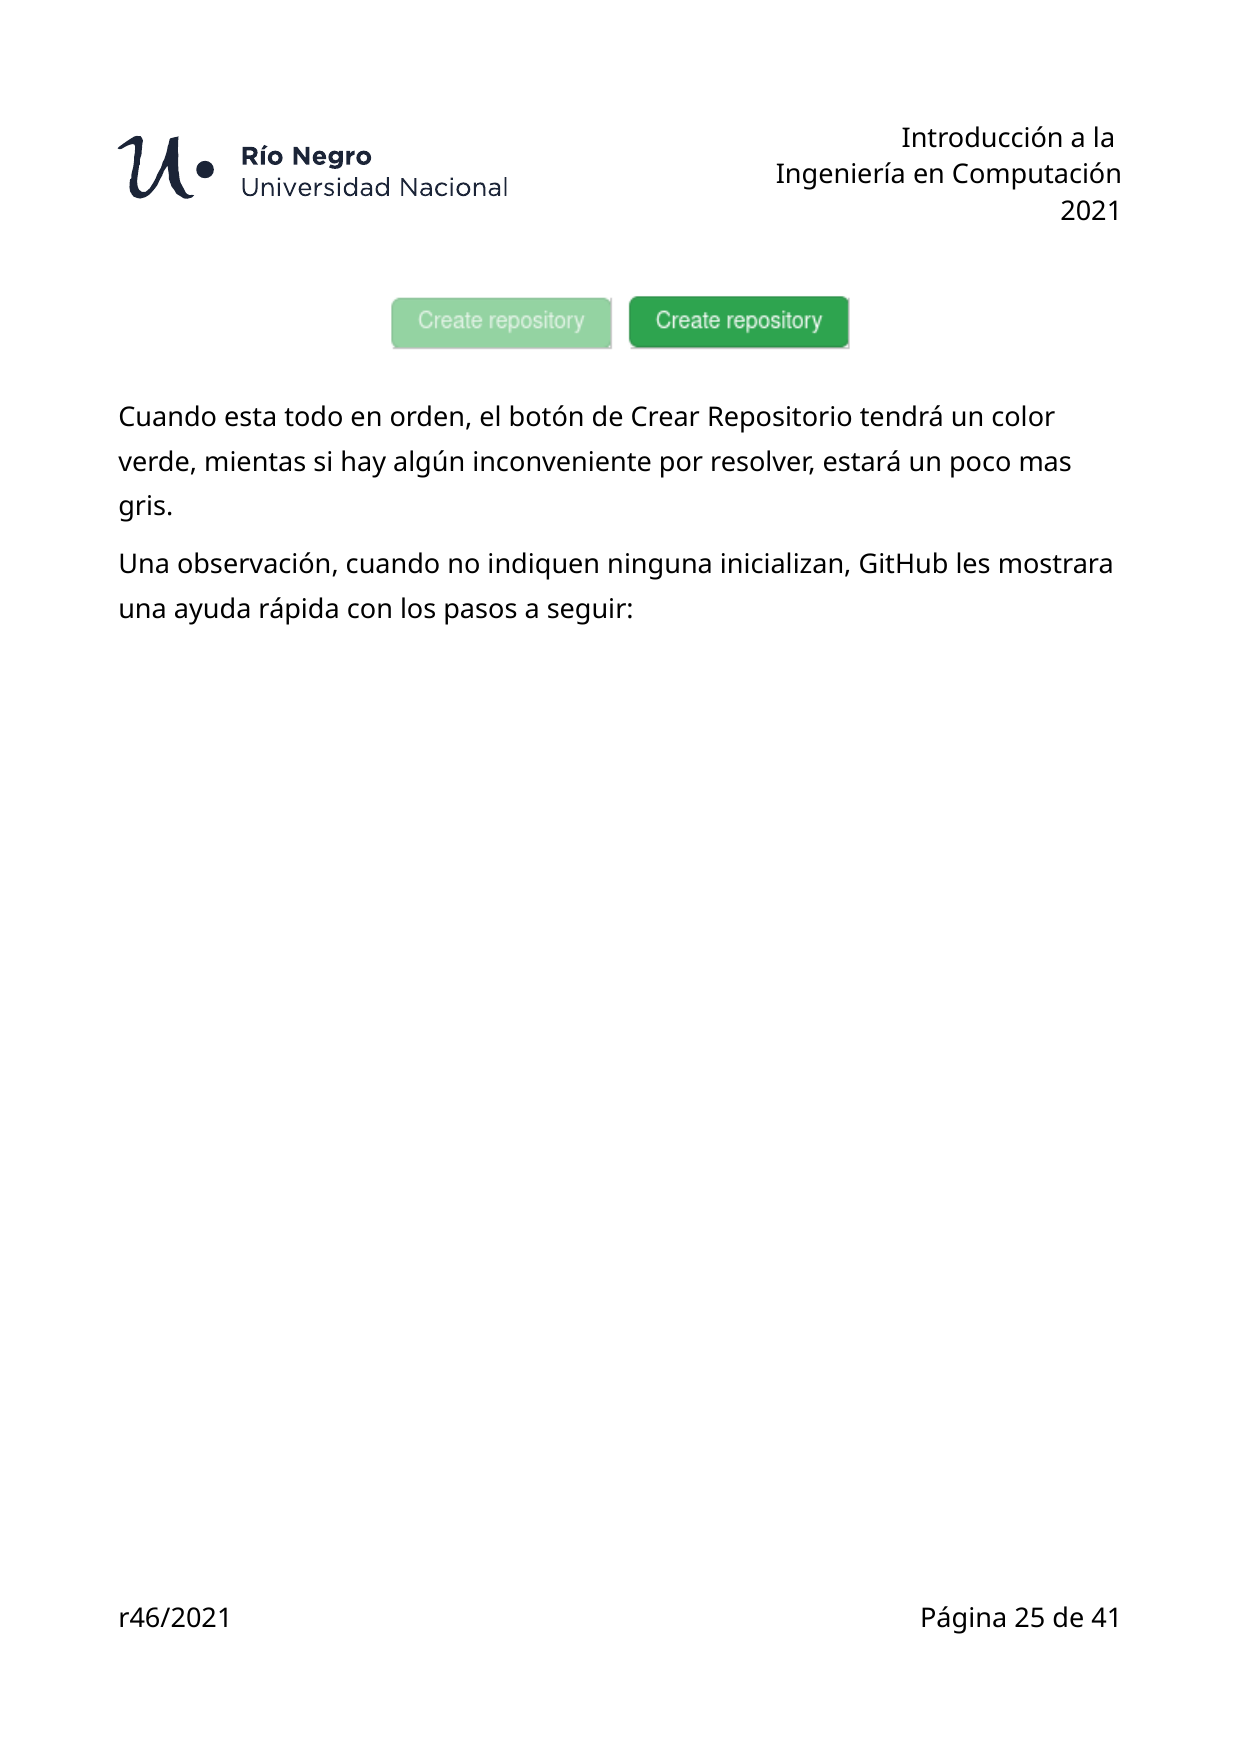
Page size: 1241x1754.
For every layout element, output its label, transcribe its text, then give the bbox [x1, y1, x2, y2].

text Una observación, cuando no indiquen ninguna inicializan, GitHub les mostrara una ayuda rápida con los pasos a seguir: [118, 545, 1122, 626]
text Cuando esta todo en orden, el botón de Crear Repositorio tendrá un color verde, mientas si hay algún inconveniente por resolver, estará un poco mas gris. [118, 258, 1122, 523]
picture [376, 287, 864, 362]
